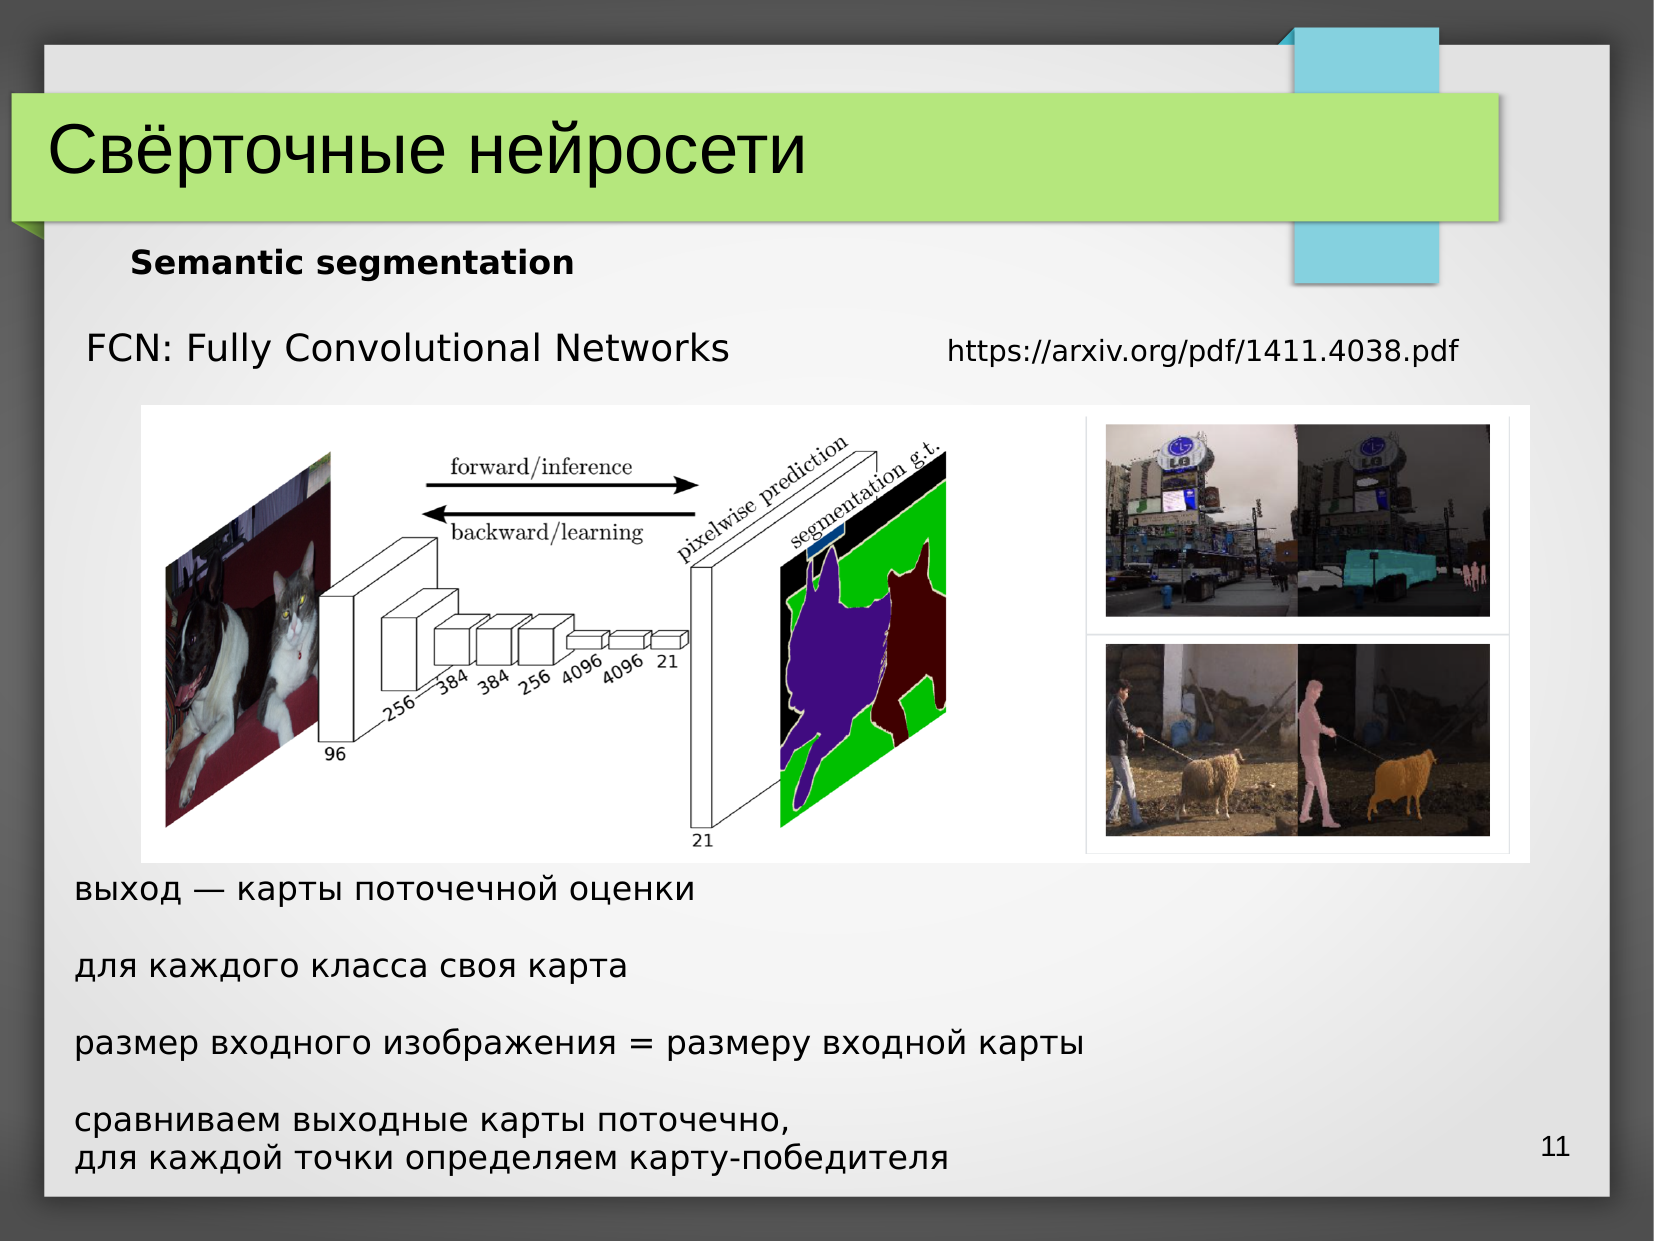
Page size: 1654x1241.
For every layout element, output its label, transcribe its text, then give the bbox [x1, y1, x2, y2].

text_box Semantic segmentation [115, 236, 591, 290]
text_box FCN: Fully Convolutional Networks https://arxiv.org/pdf/1411.4038.pdf [70, 318, 1548, 412]
picture [0, 0, 1654, 1241]
title Свёрточные нейросети [47, 96, 1536, 201]
text_box выход — карты поточечной оценки для каждого класса своя карта размер входного изображения = размеру входной карты сравниваем выходные карты поточечно, для каждой точки определяем карту-победителя [59, 862, 1170, 1188]
